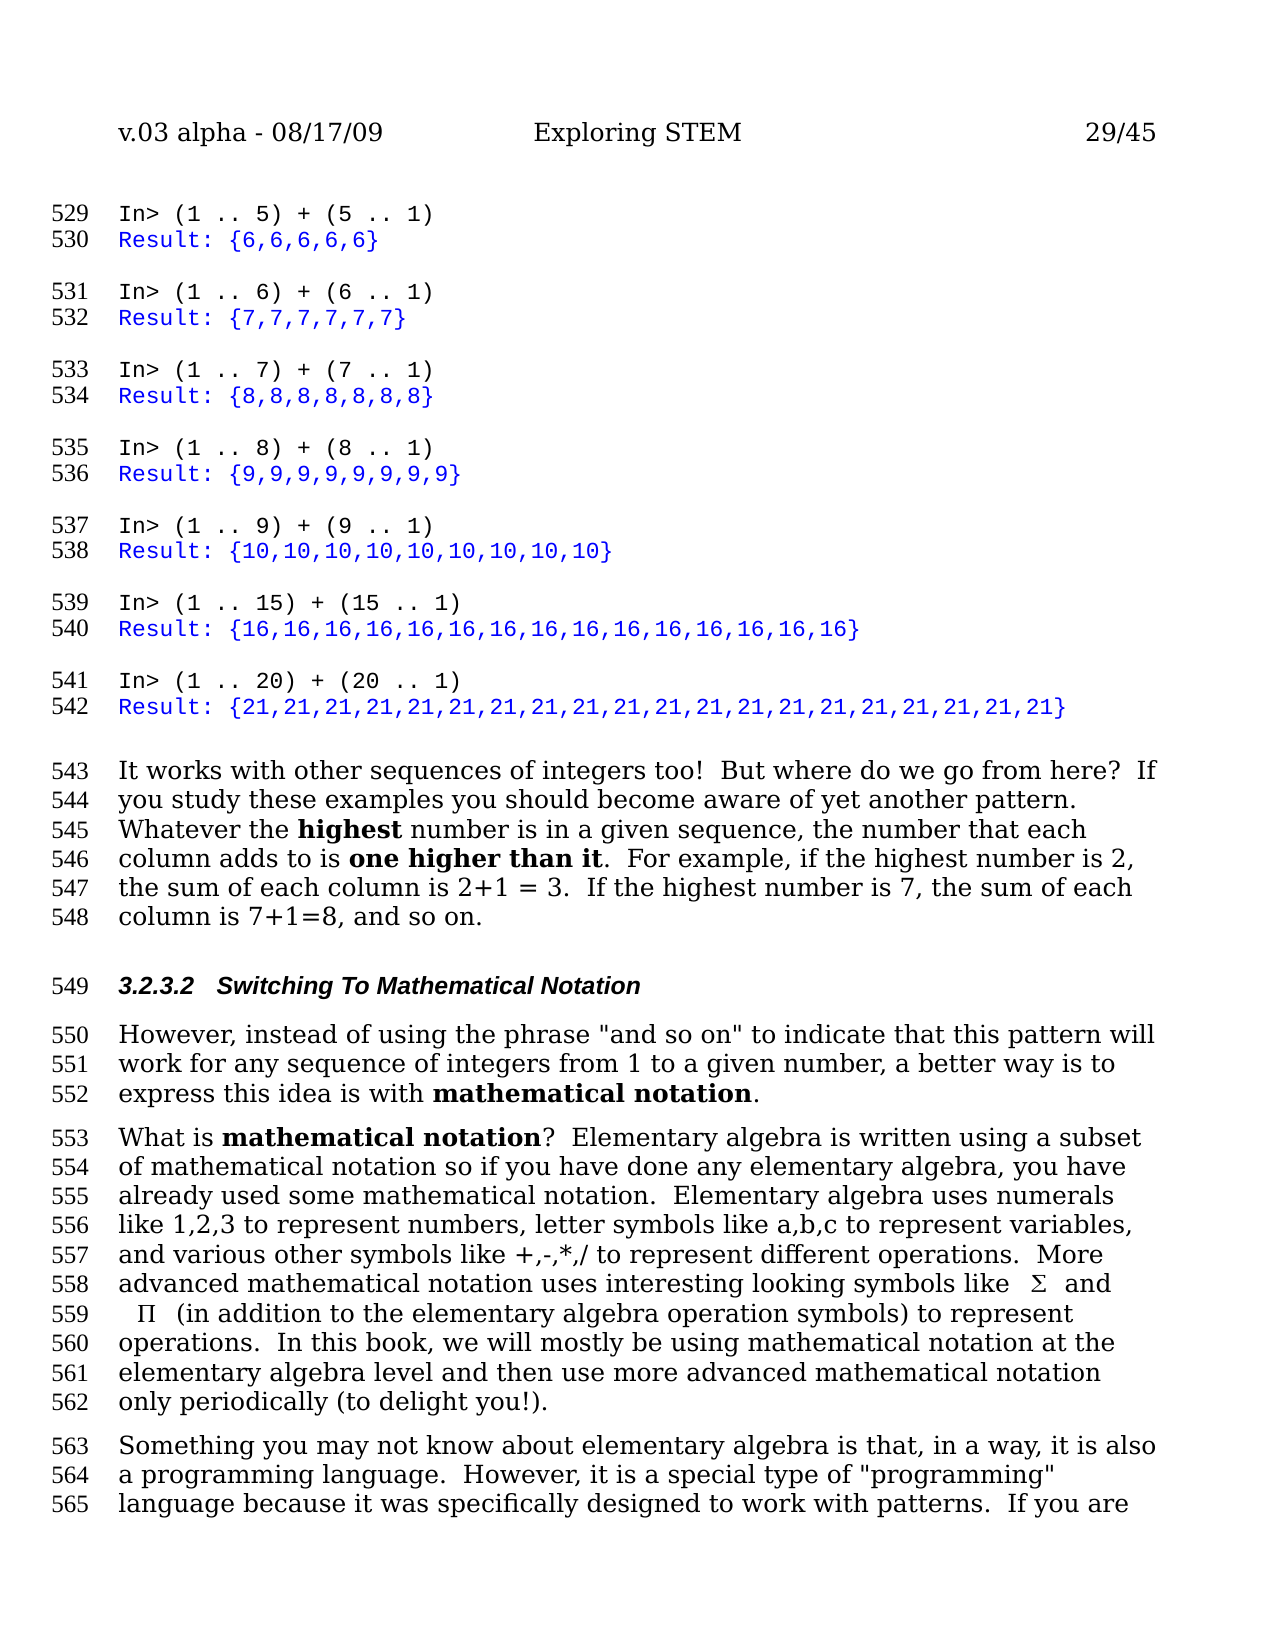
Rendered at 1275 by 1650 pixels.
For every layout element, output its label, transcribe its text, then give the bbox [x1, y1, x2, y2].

text However, instead of using the phrase "and so on" to indicate that this pattern will work for any sequence of integers from 1 to a given number, a better way is to express this idea is with mathematical notation. [118, 1020, 1157, 1108]
text Result: {7,7,7,7,7,7} [118, 306, 1157, 332]
text Result: {16,16,16,16,16,16,16,16,16,16,16,16,16,16,16} [118, 618, 1157, 644]
text In> (1 .. 15) + (15 .. 1) [118, 592, 1157, 618]
text In> (1 .. 8) + (8 .. 1) [118, 436, 1157, 462]
text In> (1 .. 7) + (7 .. 1) [118, 358, 1157, 384]
text In> (1 .. 6) + (6 .. 1) [118, 281, 1157, 306]
text In> (1 .. 9) + (9 .. 1) [118, 514, 1157, 540]
text Result: {10,10,10,10,10,10,10,10,10} [118, 540, 1157, 566]
text In> (1 .. 20) + (20 .. 1) [118, 669, 1157, 696]
text Something you may not know about elementary algebra is that, in a way, it is also a programming language. However, it is a special type of "programming" language because it was specifically designed to work with patterns. If you are [118, 1431, 1157, 1519]
text Result: {6,6,6,6,6} [118, 229, 1157, 254]
subtitle Switching To Mathematical Notation [118, 971, 1157, 999]
text What is mathematical notation? Elementary algebra is written using a subset of mathematical notation so if you have done any elementary algebra, you have already used some mathematical notation. Elementary algebra uses numerals like 1,2,3 to represent numbers, letter symbols like a,b,c to represent variables, and various other symbols like +,-,*,/ to represent different operations. More advanced mathematical notation uses interesting looking symbols likeand(in addition to the elementary algebra operation symbols) to represent operations. In this book, we will mostly be using mathematical notation at the elementary algebra level and then use more advanced mathematical notation only periodically (to delight you!). [118, 1123, 1157, 1416]
text In> (1 .. 5) + (5 .. 1) [118, 203, 1157, 229]
text Result: {21,21,21,21,21,21,21,21,21,21,21,21,21,21,21,21,21,21,21,21} [118, 696, 1157, 721]
text It works with other sequences of integers too! But where do we go from here? If you study these examples you should become aware of yet another pattern. Whatever the highest number is in a given sequence, the number that each column adds to is one higher than it. For example, if the highest number is 2, the sum of each column is 2+1 = 3. If the highest number is 7, the sum of each column is 7+1=8, and so on. [118, 756, 1157, 932]
text Result: {8,8,8,8,8,8,8} [118, 384, 1157, 410]
text Result: {9,9,9,9,9,9,9,9} [118, 462, 1157, 488]
